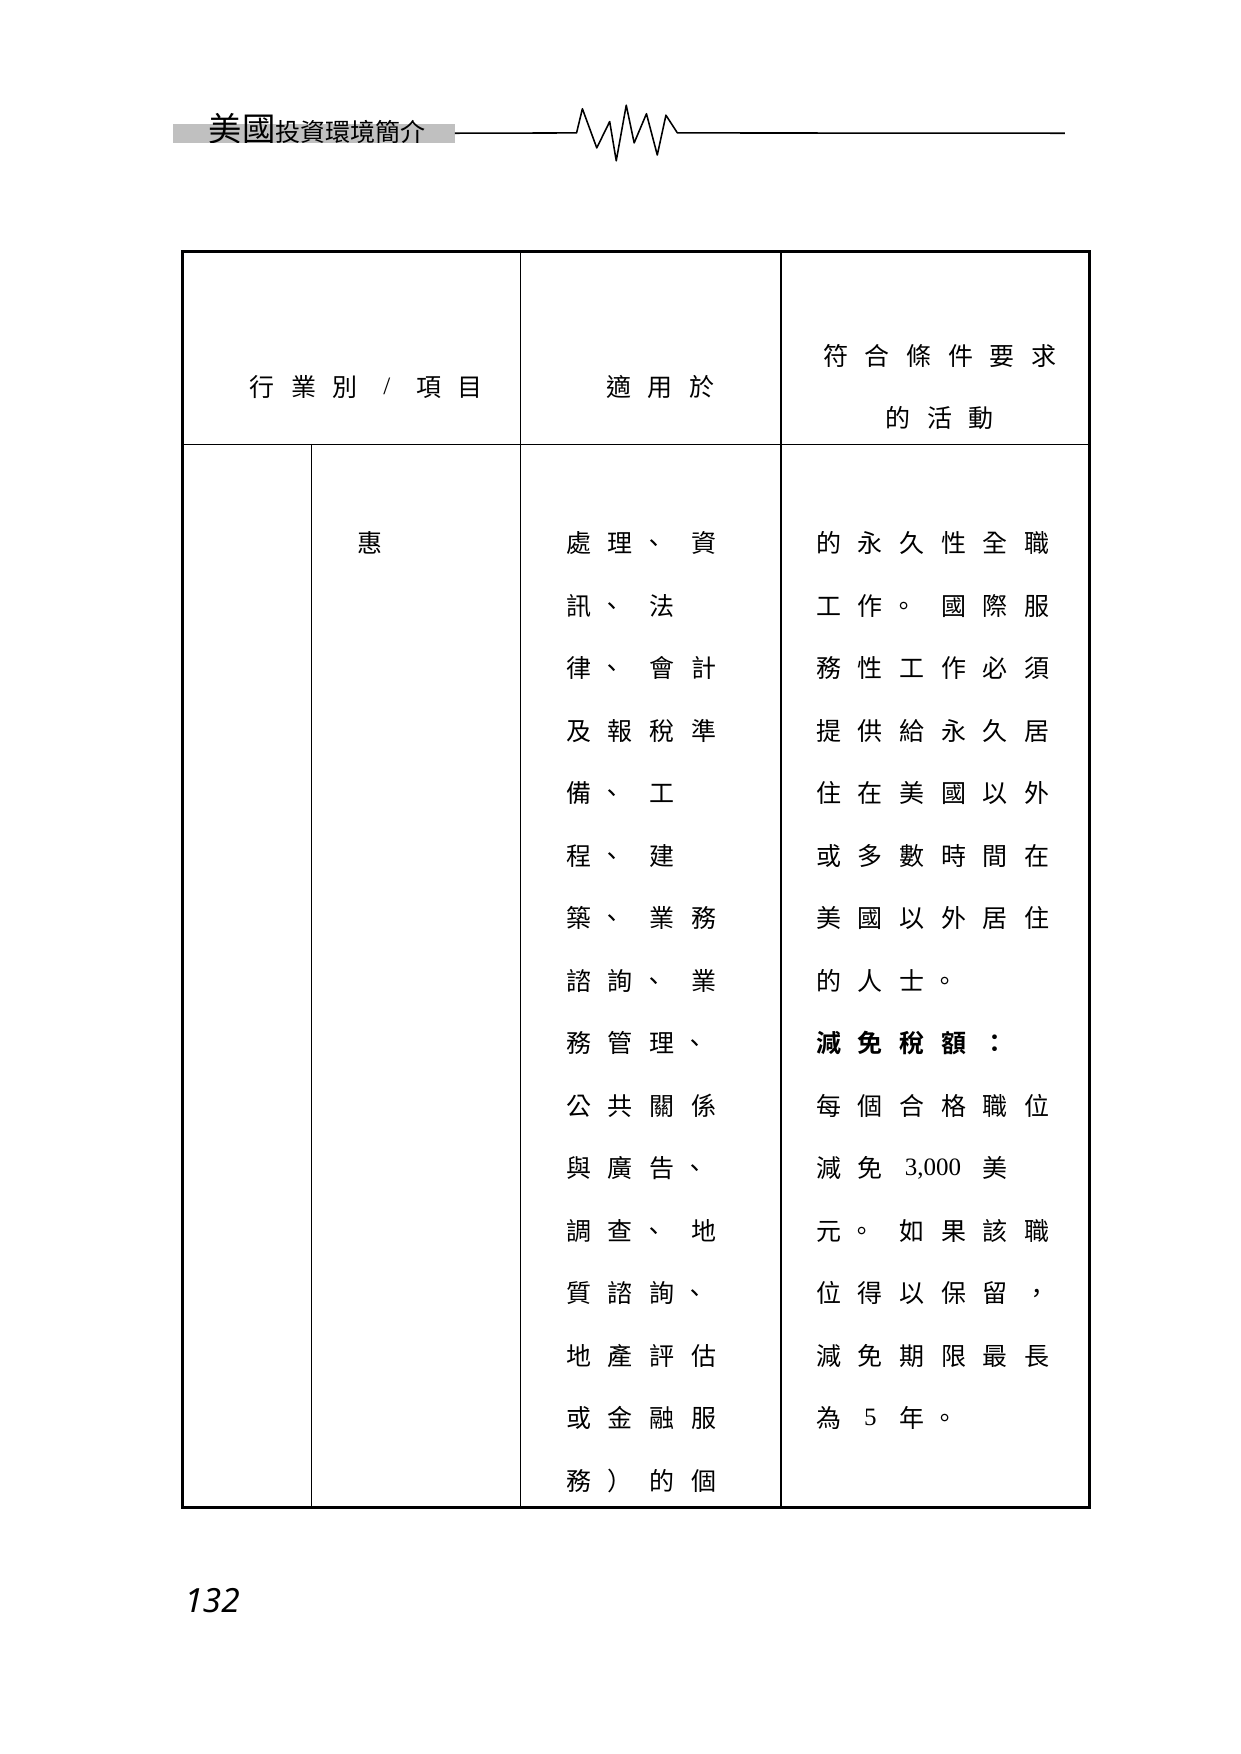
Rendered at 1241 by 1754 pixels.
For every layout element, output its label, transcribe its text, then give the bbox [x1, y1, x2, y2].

table_header 符合條件要求的活動 [782, 253, 1088, 444]
table_cell 處理、資訊、法律、會計及報稅準備、工程、建築、業務諮詢、業務管理、公共關係與廣告、調查、地質諮詢、地產評估或金融服務）的個 [521, 445, 780, 1506]
table_cell [184, 445, 311, 1506]
table_cell 的永久性全職工作。國際服務性工作必須提供給永久居住在美國以外或多數時間在美國以外居住的人士。 減免稅額： 每個合格職位減免3,000美元。如果該職位得以保留，減免期限最長為5年。 [782, 445, 1088, 1506]
table_header 適用於 [521, 253, 780, 444]
table_cell 惠 [312, 445, 520, 1506]
table_header 行業別/項目 [184, 253, 520, 444]
